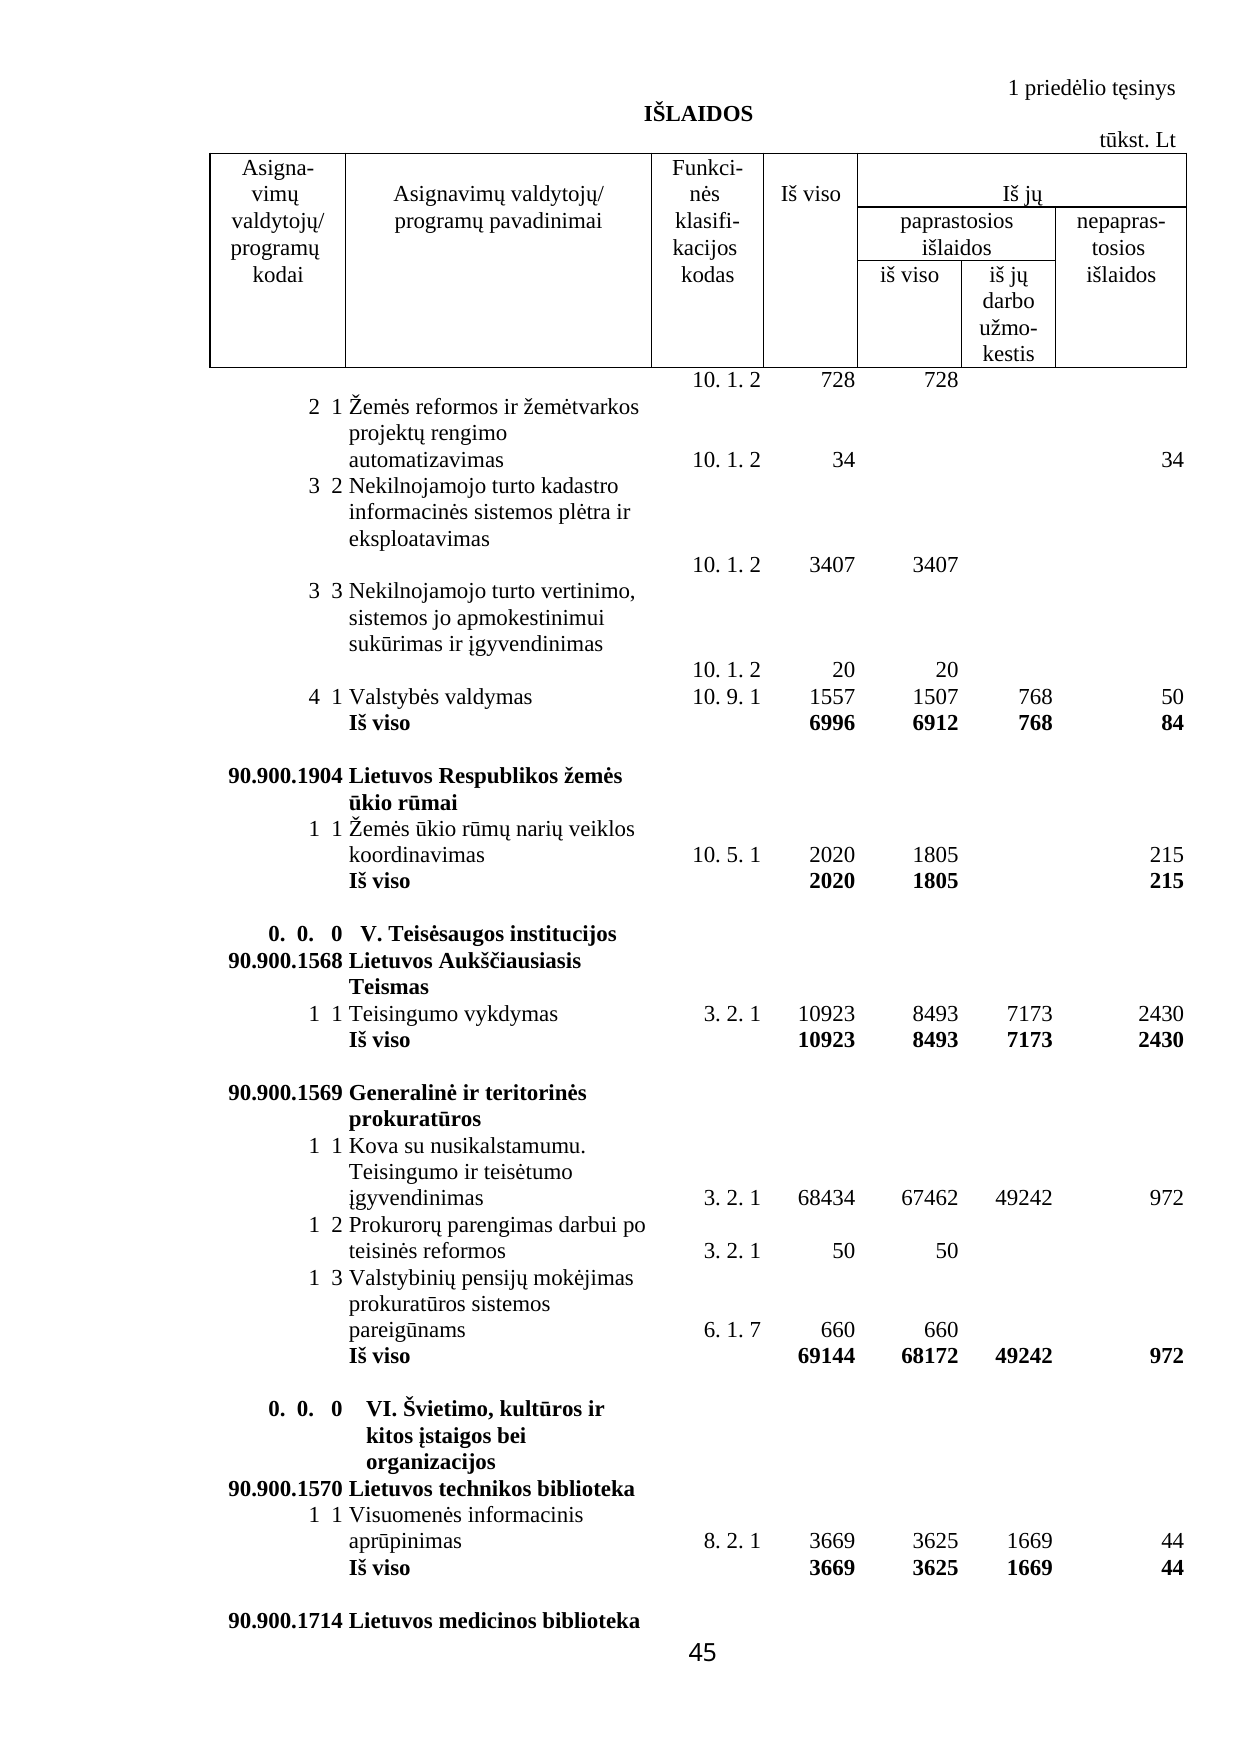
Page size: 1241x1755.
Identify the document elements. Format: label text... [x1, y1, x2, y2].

table_cell 7173 [961, 1026, 1056, 1053]
table_cell [210, 1396, 215, 1474]
table_cell [858, 1053, 961, 1079]
table_cell 1669 [961, 1554, 1056, 1580]
table_cell 3625 [858, 1554, 961, 1580]
table_cell [210, 921, 215, 947]
table_cell [210, 894, 215, 921]
table_cell [215, 1580, 346, 1607]
table_cell [1056, 1580, 1187, 1607]
table_cell 1 1 [215, 1000, 346, 1026]
table_cell 1805 [858, 868, 961, 894]
table_cell Valstybės valdymas [346, 683, 651, 709]
table_cell 1557 [764, 683, 858, 709]
table_cell 1 1 [215, 1132, 346, 1211]
table_cell 68434 [764, 1132, 858, 1211]
table_cell [858, 1580, 961, 1607]
table_cell 972 [1056, 1343, 1187, 1369]
table_cell [210, 472, 215, 577]
table_cell 4 1 [215, 683, 346, 709]
table_cell [961, 762, 1056, 815]
table_cell 20 [858, 578, 961, 683]
table_cell Iš viso [346, 1554, 651, 1580]
table_cell klasifi-kacijos [652, 206, 763, 260]
table_cell 3. 2. 1 [651, 1211, 764, 1263]
table_cell 10. 1. 2 [651, 368, 764, 393]
table_cell Funkci-nės [652, 154, 763, 206]
table_cell [858, 736, 961, 762]
table_cell 10. 9. 1 [651, 683, 764, 709]
table_cell 1805 [858, 815, 961, 868]
table_cell [961, 947, 1056, 1000]
table_cell paprastosios išlaidos [858, 208, 1055, 260]
table_cell 6. 1. 7 [651, 1264, 764, 1343]
table_cell [858, 1396, 961, 1474]
table_cell 1507 [858, 683, 961, 709]
table_cell [961, 393, 1056, 472]
table_cell Iš viso [346, 868, 651, 894]
table_cell [210, 393, 215, 472]
table_cell [651, 947, 764, 1000]
table_cell Generalinė ir teritorinės prokuratūros [346, 1079, 651, 1132]
table_cell 10. 1. 2 [651, 472, 764, 577]
table_cell [651, 1475, 764, 1501]
table_cell 0. 0. 0 [215, 1396, 346, 1474]
table_cell [858, 921, 961, 947]
table_cell [1056, 1475, 1187, 1501]
table_cell [210, 1079, 215, 1132]
table_cell iš jų darbo užmo-kestis [962, 261, 1055, 367]
table_cell Išlaidos [210, 100, 1187, 126]
table_cell [346, 894, 651, 921]
table_cell [651, 894, 764, 921]
table_cell Lietuvos medicinos biblioteka [346, 1607, 651, 1633]
table_cell [764, 1475, 858, 1501]
table_cell [346, 1580, 651, 1607]
table_cell [346, 368, 651, 393]
table_cell Teisingumo vykdymas [346, 1000, 651, 1026]
table_cell [210, 1343, 215, 1369]
table_cell 20 [764, 578, 858, 683]
table_cell [210, 1132, 215, 1211]
table_cell 8493 [858, 1000, 961, 1026]
table_cell [764, 1053, 858, 1079]
table_cell 50 [1056, 683, 1187, 709]
table_cell [215, 736, 346, 762]
table_cell [764, 260, 857, 367]
table_cell [858, 1369, 961, 1396]
table_cell Visuomenės informacinis aprūpinimas [346, 1501, 651, 1554]
table_cell [764, 762, 858, 815]
table_cell 90.900.1714 [215, 1607, 346, 1633]
table_cell [346, 736, 651, 762]
table_cell [1056, 762, 1187, 815]
table_cell 660 [764, 1264, 858, 1343]
table_cell [215, 1053, 346, 1079]
table_cell 3. 2. 1 [651, 1000, 764, 1026]
table_cell [1056, 1607, 1187, 1633]
table_cell 1 3 [215, 1264, 346, 1343]
table_cell 84 [1056, 709, 1187, 736]
table_cell [858, 393, 961, 472]
table_cell Žemės reformos ir žemėtvarkos projektų rengimo automatizavimas [346, 393, 651, 472]
table_cell [210, 1211, 215, 1263]
table_cell Nekilnojamojo turto vertinimo, sistemos jo apmokestinimui sukūrimas ir įgyvendinimas [346, 578, 651, 683]
table_cell [215, 368, 346, 393]
table_cell [215, 1343, 346, 1369]
table_cell [961, 578, 1056, 683]
table_cell [858, 947, 961, 1000]
table_cell Iš viso [346, 1343, 651, 1369]
table_cell [651, 1554, 764, 1580]
table_cell 2020 [764, 868, 858, 894]
table_cell [764, 947, 858, 1000]
table_cell 0. 0. 0 [215, 921, 346, 947]
table_cell [858, 1607, 961, 1633]
table_cell [961, 472, 1056, 577]
table_cell Kova su nusikalstamumu. Teisingumo ir teisėtumo įgyvendinimas [346, 1132, 651, 1211]
table_cell [961, 868, 1056, 894]
table_cell nepapras-tosios [1056, 208, 1186, 260]
table_cell [764, 921, 858, 947]
table_cell 2 1 [215, 393, 346, 472]
table_cell 34 [764, 393, 858, 472]
table_cell [858, 1475, 961, 1501]
table_cell 3407 [764, 472, 858, 577]
table_cell 8493 [858, 1026, 961, 1053]
table_cell Asignavimų valdytojų/ [346, 154, 651, 206]
table_cell 10. 5. 1 [651, 815, 764, 868]
table_cell [1056, 368, 1187, 393]
table_cell [764, 1369, 858, 1396]
table_cell [961, 736, 1056, 762]
table_cell Iš viso [346, 1026, 651, 1053]
table_cell kodai [211, 260, 345, 367]
table_cell [210, 709, 215, 736]
table_cell iš viso [858, 261, 961, 367]
table_cell Nekilnojamojo turto kadastro informacinės sistemos plėtra ir eksploatavimas [346, 472, 651, 577]
table_cell [210, 1554, 215, 1580]
table_cell 34 [1056, 393, 1187, 472]
table_cell Lietuvos Respublikos žemės ūkio rūmai [346, 762, 651, 815]
table_cell 50 [858, 1211, 961, 1263]
table_cell [961, 1264, 1056, 1343]
table_cell [210, 868, 215, 894]
table_cell [210, 1501, 215, 1554]
table_cell 90.900.1568 [215, 947, 346, 1000]
table_cell [210, 1369, 215, 1396]
table_cell 3407 [858, 472, 961, 577]
table_cell 3 3 [215, 578, 346, 683]
table_cell 90.900.1904 [215, 762, 346, 815]
table_cell V. Teisėsaugos institucijos [346, 921, 651, 947]
table_cell [210, 815, 215, 868]
table_cell 2020 [764, 815, 858, 868]
table_cell [858, 762, 961, 815]
table_cell 67462 [858, 1132, 961, 1211]
table_cell [961, 894, 1056, 921]
table_cell [764, 894, 858, 921]
table_cell [210, 736, 215, 762]
table_cell 10. 1. 2 [651, 578, 764, 683]
table_cell [651, 1396, 764, 1474]
table_cell [961, 1211, 1056, 1263]
table_cell Žemės ūkio rūmų narių veiklos koordinavimas [346, 815, 651, 868]
table_cell [961, 1580, 1056, 1607]
table_cell [210, 683, 215, 709]
table_cell [764, 736, 858, 762]
table_cell 768 [961, 683, 1056, 709]
table_cell [215, 1554, 346, 1580]
table_cell 2430 [1056, 1026, 1187, 1053]
table_cell [651, 1053, 764, 1079]
table_cell 3 2 [215, 472, 346, 577]
table_cell [651, 1079, 764, 1132]
table_cell [210, 1264, 215, 1343]
table_cell [210, 1580, 215, 1607]
table_cell [764, 1607, 858, 1633]
table_cell 6996 [764, 709, 858, 736]
table_cell 69144 [764, 1343, 858, 1369]
table_cell [961, 368, 1056, 393]
table_header 1 priedėlio tęsinys [210, 74, 1187, 100]
table_cell 3625 [858, 1501, 961, 1554]
table_cell [1056, 921, 1187, 947]
table_cell 7173 [961, 1000, 1056, 1026]
table_cell [961, 1475, 1056, 1501]
table_cell [764, 1079, 858, 1132]
table_cell 6912 [858, 709, 961, 736]
table_cell [651, 1343, 764, 1369]
table_cell [1056, 1053, 1187, 1079]
table_cell [1056, 1369, 1187, 1396]
table_cell 10923 [764, 1000, 858, 1026]
table_cell [651, 1580, 764, 1607]
table_cell 8. 2. 1 [651, 1501, 764, 1554]
table_cell 49242 [961, 1132, 1056, 1211]
table_cell Prokurorų parengimas darbui po teisinės reformos [346, 1211, 651, 1263]
table_cell 768 [961, 709, 1056, 736]
table_cell 1 1 [215, 815, 346, 868]
table_cell [961, 1369, 1056, 1396]
table_cell 10923 [764, 1026, 858, 1053]
table_cell [961, 1607, 1056, 1633]
table_cell Asigna-vimų [211, 154, 345, 206]
table_cell 44 [1056, 1501, 1187, 1554]
table_cell [961, 1053, 1056, 1079]
table_cell 660 [858, 1264, 961, 1343]
table_cell [651, 1607, 764, 1633]
table_cell [961, 1079, 1056, 1132]
table_cell [210, 947, 215, 1000]
table_cell programų pavadinimai [346, 206, 651, 260]
table_cell [764, 206, 857, 260]
table_cell 90.900.1570 [215, 1475, 346, 1501]
table_cell VI. Švietimo, kultūros ir kitos įstaigos bei organizacijos [346, 1396, 651, 1474]
table_cell [346, 1053, 651, 1079]
table_cell Valstybinių pensijų mokėjimas prokuratūros sistemos pareigūnams [346, 1264, 651, 1343]
table_cell [651, 1369, 764, 1396]
table_cell 215 [1056, 868, 1187, 894]
table_cell 215 [1056, 815, 1187, 868]
table_cell [1056, 472, 1187, 577]
table_cell [1056, 736, 1187, 762]
table_cell Iš viso [764, 154, 857, 206]
table_cell [210, 1475, 215, 1501]
table_cell 728 [764, 368, 858, 393]
table_cell [651, 736, 764, 762]
table_cell [215, 709, 346, 736]
table_cell [858, 1079, 961, 1132]
table_cell [1056, 1079, 1187, 1132]
table_cell 3669 [764, 1501, 858, 1554]
table_cell [346, 1369, 651, 1396]
table_cell [764, 1396, 858, 1474]
table_cell Iš jų [858, 154, 1186, 206]
table_cell [215, 894, 346, 921]
table_cell valdytojų/programų [211, 206, 345, 260]
table_cell 3. 2. 1 [651, 1132, 764, 1211]
table_cell [210, 1000, 215, 1026]
table_cell 68172 [858, 1343, 961, 1369]
table_cell 49242 [961, 1343, 1056, 1369]
table_cell [1056, 578, 1187, 683]
table_cell Lietuvos technikos biblioteka [346, 1475, 651, 1501]
table_cell 972 [1056, 1132, 1187, 1211]
table_cell [210, 762, 215, 815]
table_cell [1056, 894, 1187, 921]
table_cell 50 [764, 1211, 858, 1263]
table_cell [651, 921, 764, 947]
table_cell 90.900.1569 [215, 1079, 346, 1132]
table_cell [346, 260, 651, 367]
table_cell [1056, 1396, 1187, 1474]
table_cell 1669 [961, 1501, 1056, 1554]
table_cell [215, 1026, 346, 1053]
table_cell [961, 815, 1056, 868]
table_cell kodas [652, 260, 763, 367]
table_cell 2430 [1056, 1000, 1187, 1026]
table_cell Lietuvos Aukščiausiasis Teismas [346, 947, 651, 1000]
table_cell [215, 1369, 346, 1396]
table_cell Iš viso [346, 709, 651, 736]
table_cell 10. 1. 2 [651, 393, 764, 472]
table_cell tūkst. Lt [210, 126, 1187, 153]
table_cell [961, 921, 1056, 947]
table_cell [215, 868, 346, 894]
table_cell 3669 [764, 1554, 858, 1580]
table_cell [1056, 1264, 1187, 1343]
table_cell [651, 1026, 764, 1053]
table_cell [651, 709, 764, 736]
table_cell [210, 1053, 215, 1079]
table_cell [210, 1607, 215, 1633]
table_cell 44 [1056, 1554, 1187, 1580]
table_cell [1056, 947, 1187, 1000]
table_cell 1 1 [215, 1501, 346, 1554]
table_cell [210, 1026, 215, 1053]
table_cell [961, 1396, 1056, 1474]
table_cell [764, 1580, 858, 1607]
table_cell [1056, 1211, 1187, 1263]
table_cell [858, 894, 961, 921]
table_cell [210, 368, 215, 393]
table_cell [651, 868, 764, 894]
table_cell 728 [858, 368, 961, 393]
table_cell 1 2 [215, 1211, 346, 1263]
table_cell [210, 578, 215, 683]
table_cell išlaidos [1056, 260, 1186, 367]
table_cell [651, 762, 764, 815]
